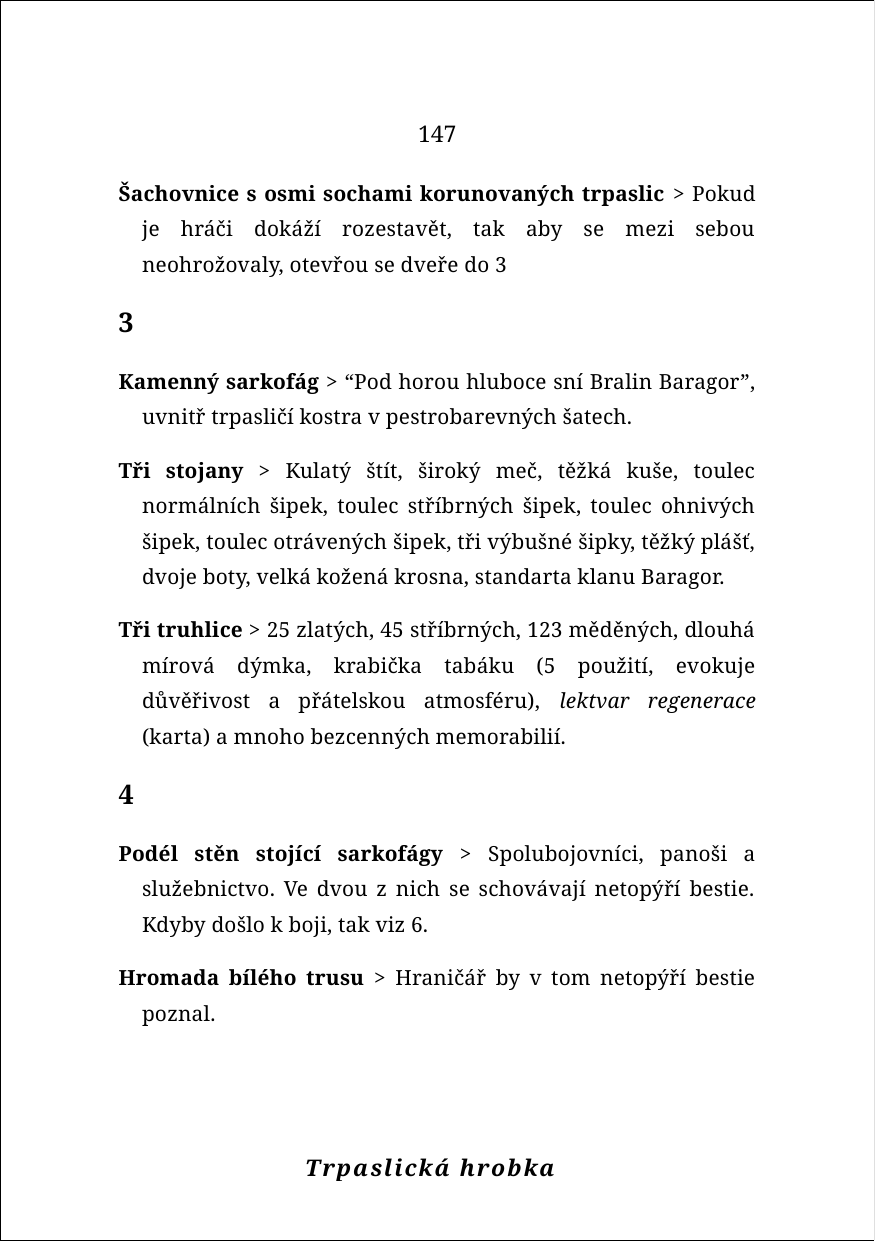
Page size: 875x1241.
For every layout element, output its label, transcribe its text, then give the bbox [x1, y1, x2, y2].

text 3 [118, 303, 756, 340]
text Tři stojany > Kulatý štít, široký meč, těžká kuše, toulec normálních šipek, toulec stříbrných šipek, toulec ohnivých šipek, toulec otrávených šipek, tři výbušné šipky, těžký plášť, dvoje boty, velká kožená krosna, standarta klanu Baragor. [118, 456, 756, 591]
text Podél stěn stojící sarkofágy > Spolubojovníci, panoši a služebnictvo. Ve dvou z nich se schovávají netopýří bestie. Kdyby došlo k boji, tak viz 6. [118, 839, 756, 938]
text Šachovnice s osmi sochami korunovaných trpaslic > Pokud je hráči dokáží rozestavět, tak aby se mezi sebou neohrožovaly, otevřou se dveře do 3 [118, 179, 756, 278]
text 4 [118, 775, 756, 812]
text Kamenný sarkofág > “Pod horou hluboce sní Bralin Baragor”, uvnitř trpasličí kostra v pestrobarevných šatech. [118, 367, 756, 431]
text Hromada bílého trusu > Hraničář by v tom netopýří bestie poznal. [118, 963, 756, 1027]
text Tři truhlice > 25 zlatých, 45 stříbrných, 123 měděných, dlouhá mírová dýmka, krabička tabáku (5 použití, evokuje důvěřivost a přátelskou atmosféru), lektvar regenerace (karta) a mnoho bezcenných memorabilií. [118, 616, 756, 751]
